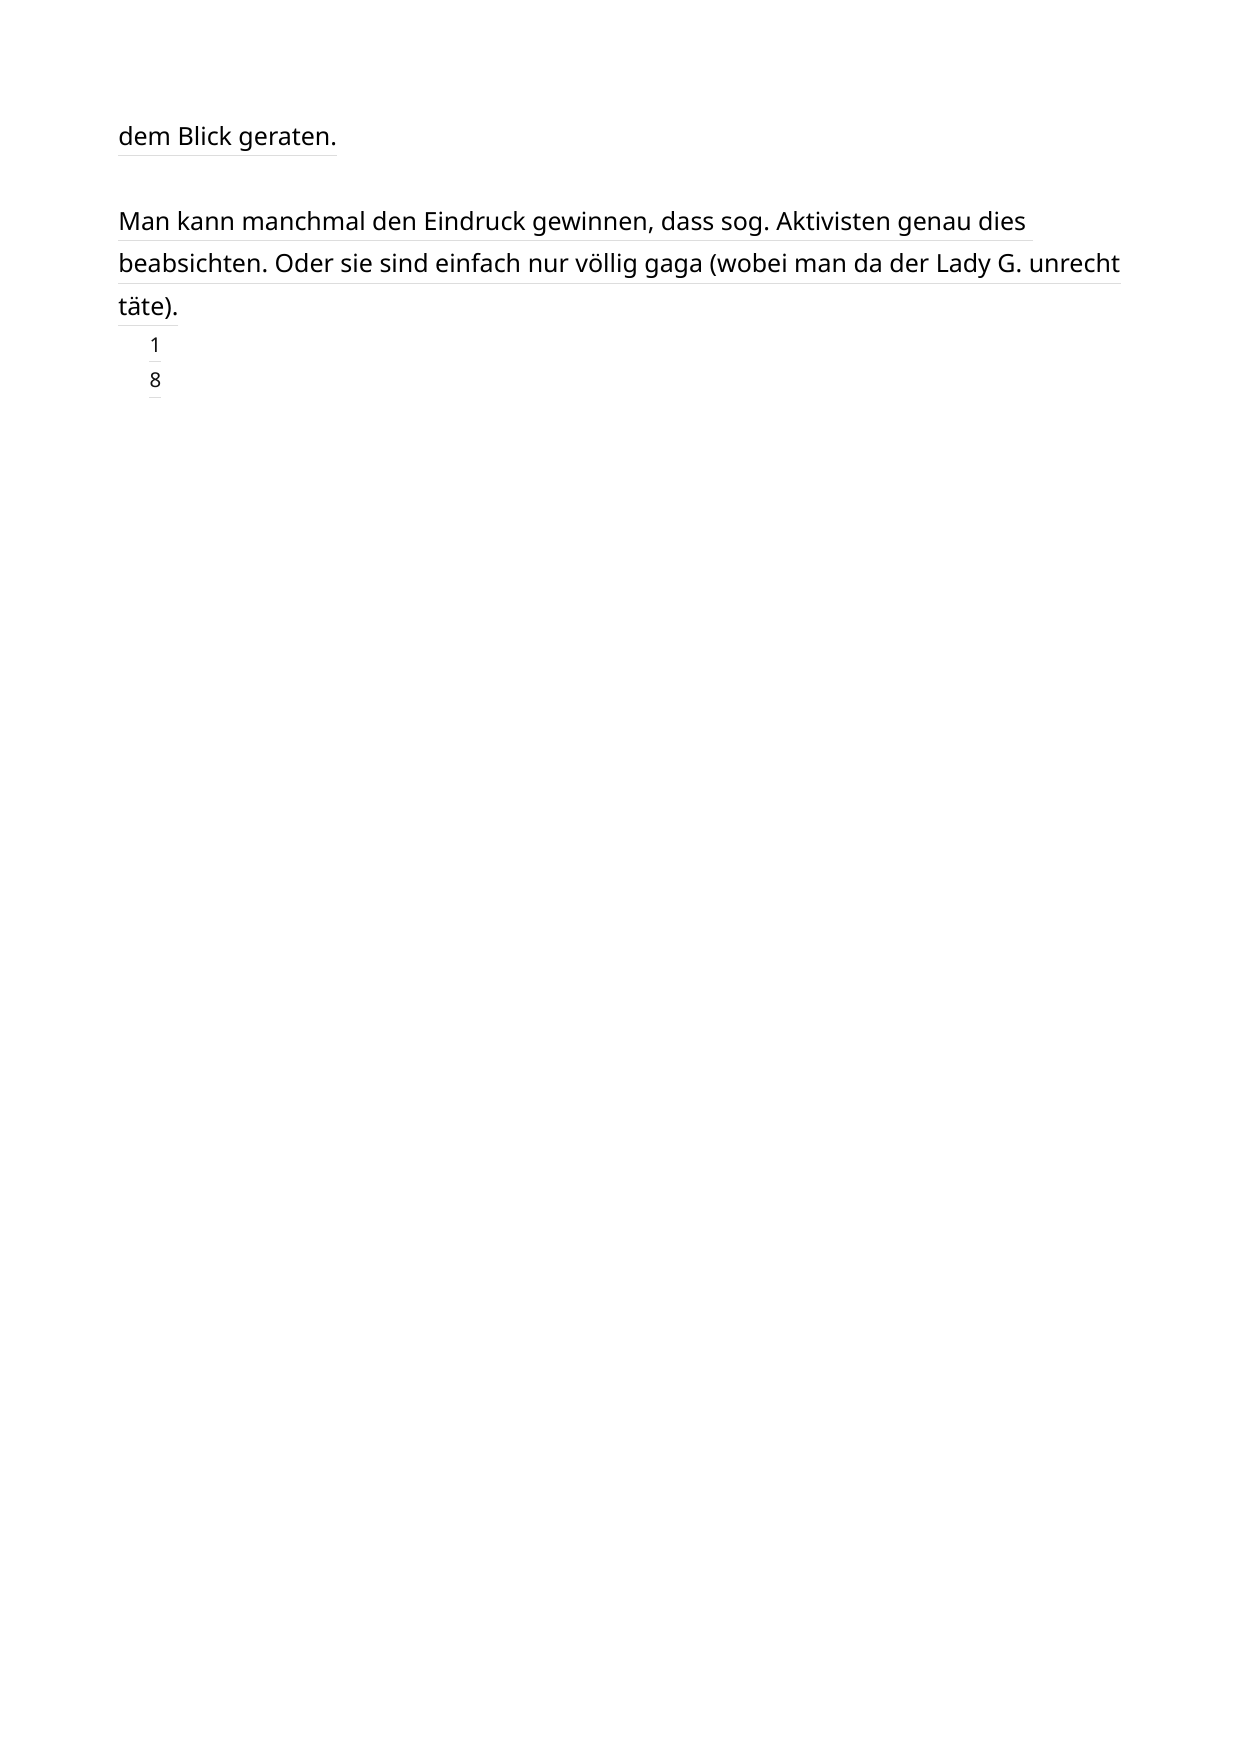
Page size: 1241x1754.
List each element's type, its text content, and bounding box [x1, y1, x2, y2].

text 8 [149, 366, 1122, 398]
text dem Blick geraten. Man kann manchmal den Eindruck gewinnen, dass sog. Aktivisten genau dies beabsichten. Oder sie sind einfach nur völlig gaga (wobei man da der Lady G. unrecht täte). [118, 118, 1122, 326]
text 1 [149, 331, 1122, 362]
